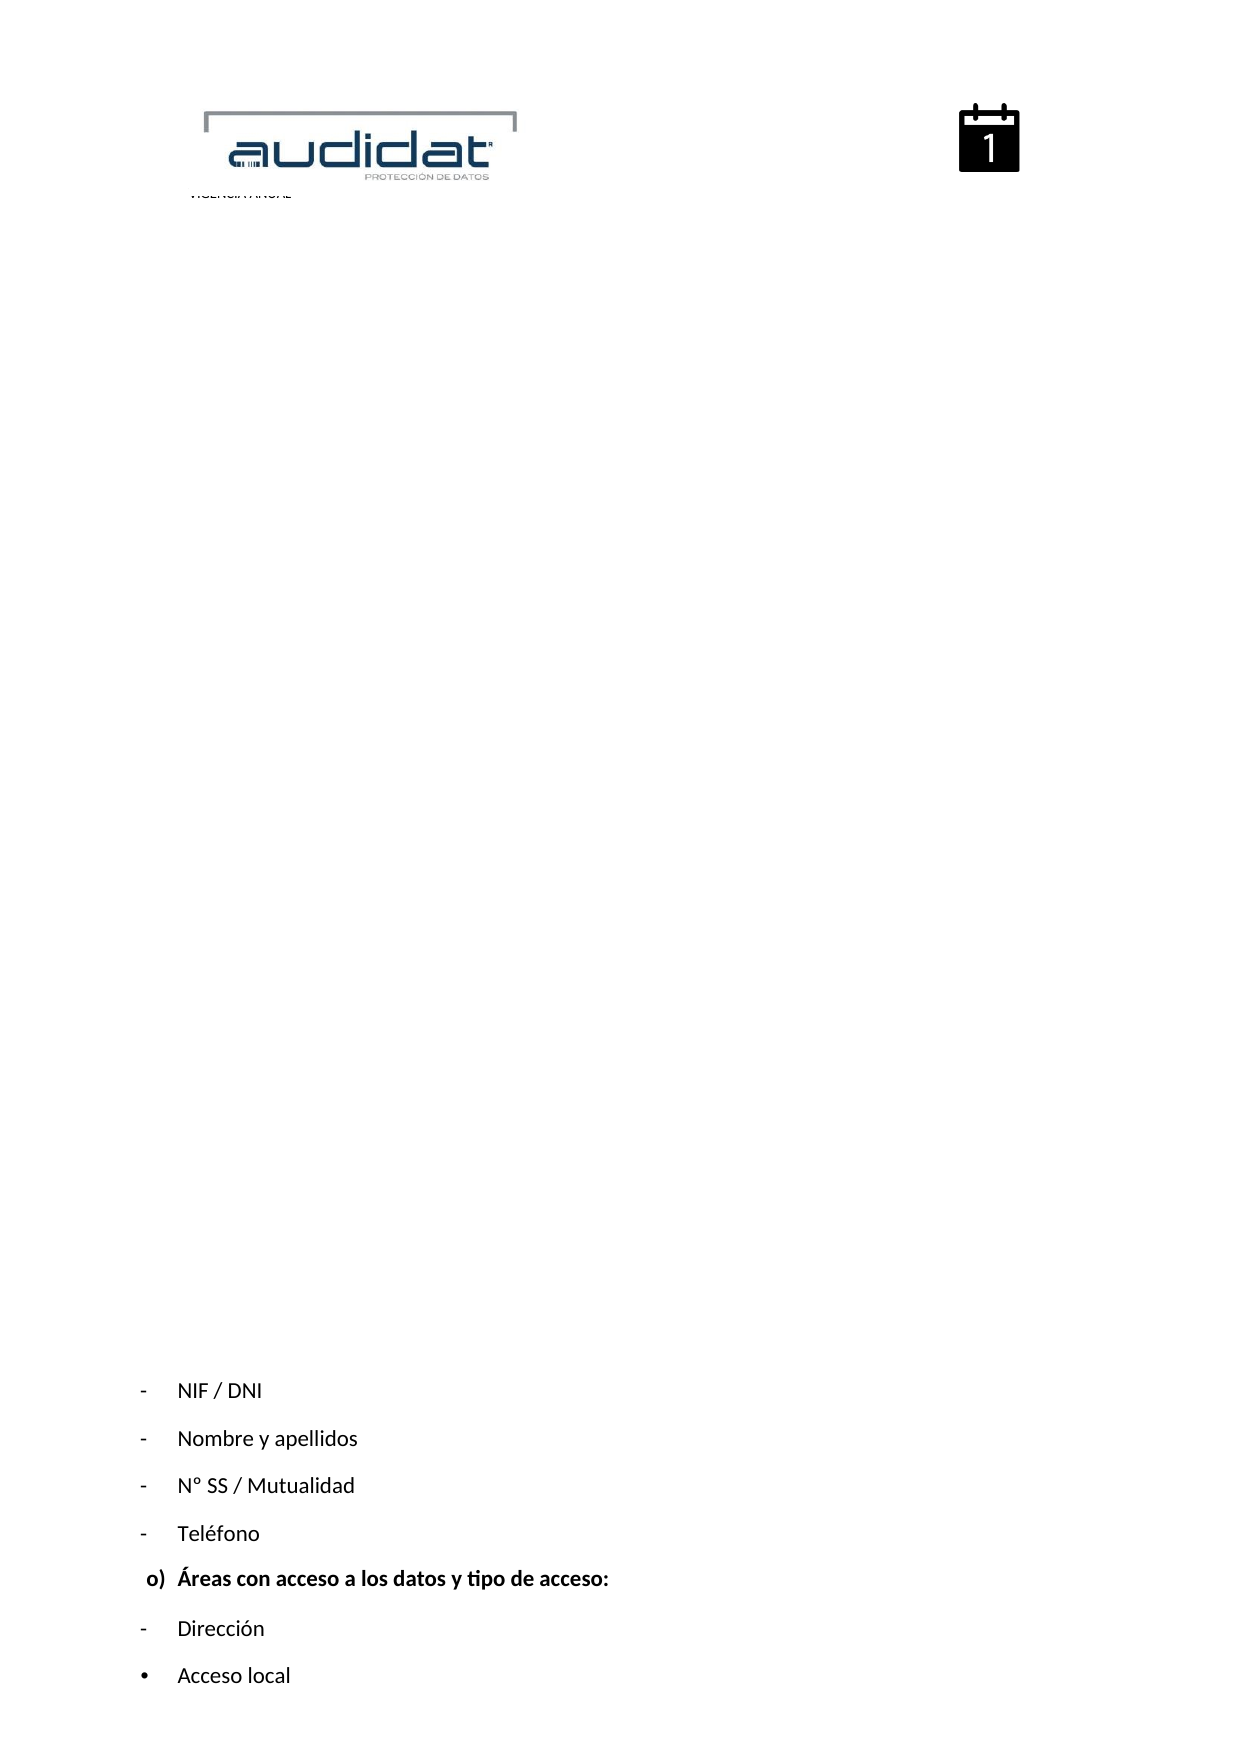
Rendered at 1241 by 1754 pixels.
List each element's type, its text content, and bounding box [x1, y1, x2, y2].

list NIF / DNI [140, 1376, 1064, 1404]
list Áreas con acceso a los datos y tipo de acceso: [146, 1564, 1064, 1592]
list Dirección [140, 1614, 1064, 1642]
list Teléfono [140, 1519, 1064, 1547]
list Nombre y apellidos [140, 1424, 1064, 1452]
list Nº SS / Mutualidad [140, 1472, 1064, 1499]
list Acceso local [140, 1662, 1064, 1690]
